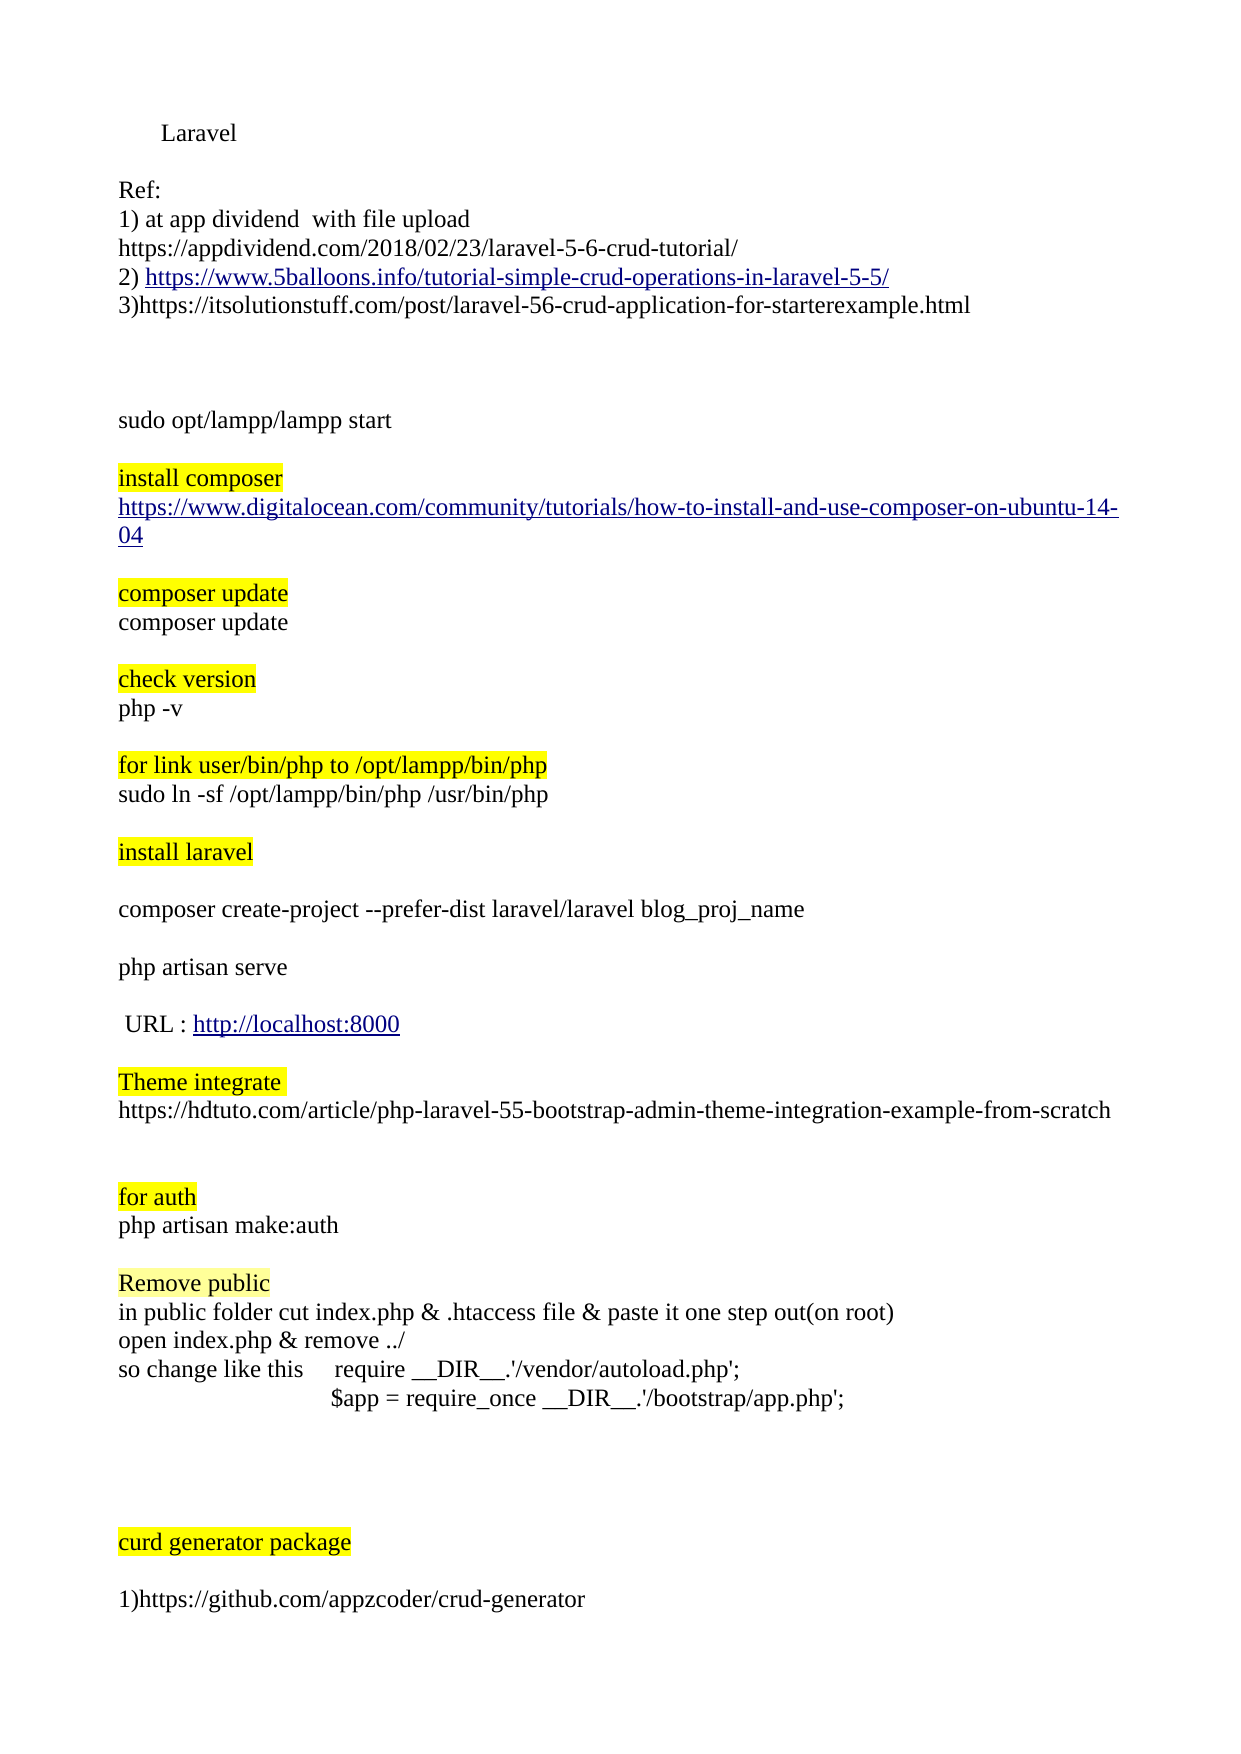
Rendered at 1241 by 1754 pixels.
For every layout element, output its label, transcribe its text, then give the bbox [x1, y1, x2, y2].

text install laravel [118, 837, 1122, 866]
text install composer [118, 463, 1122, 492]
text https://hdtuto.com/article/php-laravel-55-bootstrap-admin-theme-integration-example-from-scratch [118, 1096, 1122, 1124]
text Ref: [118, 176, 1122, 204]
text $app = require_once __DIR__.'/bootstrap/app.php'; [118, 1383, 1122, 1412]
text composer update [118, 578, 1122, 607]
text sudo ln -sf /opt/lampp/bin/php /usr/bin/php [118, 779, 1122, 808]
text php artisan make:auth [118, 1211, 1122, 1239]
text composer update [118, 607, 1122, 636]
text composer create-project --prefer-dist laravel/laravel blog_proj_name [118, 894, 1122, 923]
text https://appdividend.com/2018/02/23/laravel-5-6-crud-tutorial/ [118, 233, 1122, 262]
text for auth [118, 1182, 1122, 1211]
text 1) at app dividend with file upload [118, 204, 1122, 233]
text 3)https://itsolutionstuff.com/post/laravel-56-crud-application-for-starterexample.html [118, 291, 1122, 319]
text https://www.digitalocean.com/community/tutorials/how-to-install-and-use-composer-on-ubuntu-14-04 [118, 492, 1122, 549]
text php artisan serve [118, 952, 1122, 981]
text sudo opt/lampp/lampp start [118, 406, 1122, 434]
text Remove public [118, 1268, 1122, 1297]
text so change like this require __DIR__.'/vendor/autoload.php'; [118, 1354, 1122, 1383]
text curd generator package [118, 1527, 1122, 1556]
text 2) https://www.5balloons.info/tutorial-simple-crud-operations-in-laravel-5-5/ [118, 262, 1122, 291]
text php -v [118, 693, 1122, 722]
text 1)https://github.com/appzcoder/crud-generator [118, 1584, 1122, 1613]
text for link user/bin/php to /opt/lampp/bin/php [118, 751, 1122, 779]
text in public folder cut index.php & .htaccess file & paste it one step out(on root) [118, 1297, 1122, 1326]
text Theme integrate [118, 1067, 1122, 1096]
text open index.php & remove ../ [118, 1326, 1122, 1354]
text Laravel [118, 118, 1122, 147]
text check version [118, 664, 1122, 693]
text URL : http://localhost:8000 [118, 1009, 1122, 1038]
